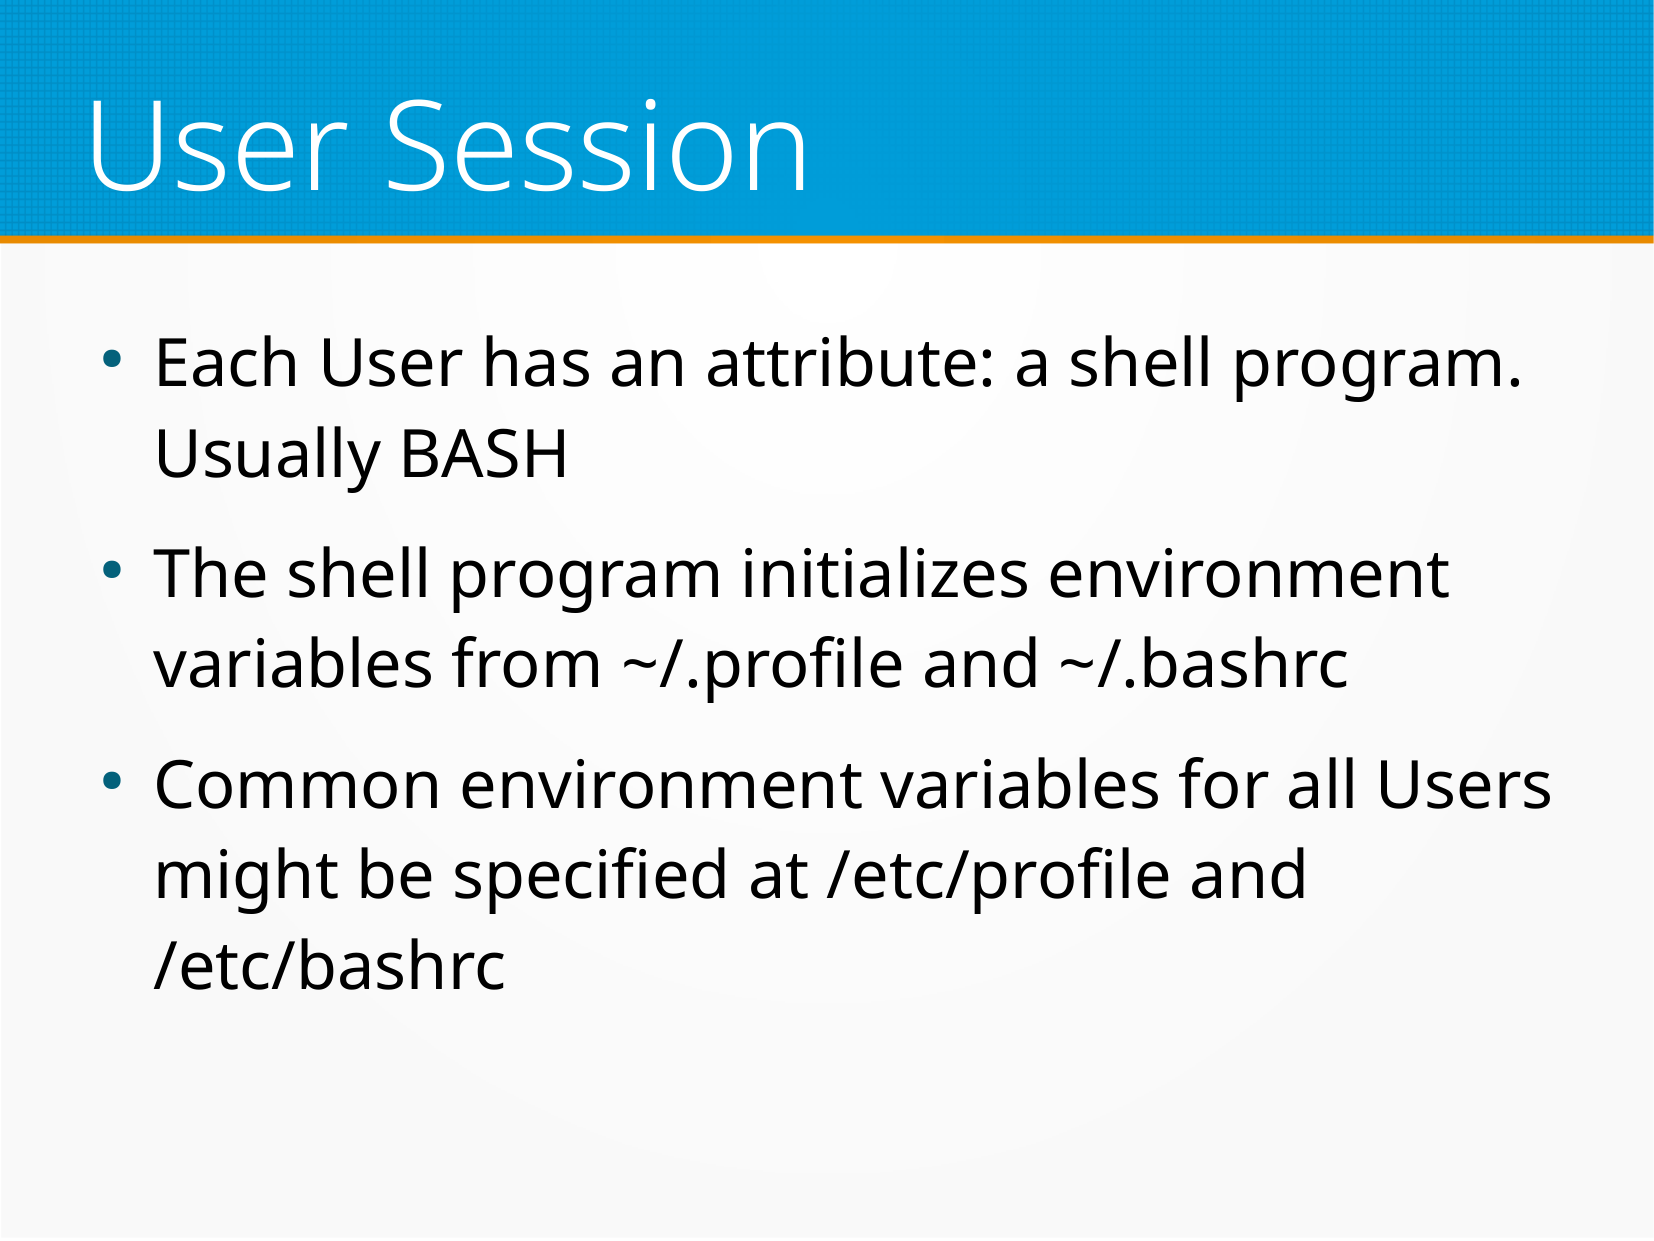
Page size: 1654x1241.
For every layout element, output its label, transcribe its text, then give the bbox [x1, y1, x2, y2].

picture [0, 236, 1654, 1241]
title User Session [82, 19, 1571, 227]
list Each User has an attribute: a shell program. Usually BASH The shell program initializes environment variables from ~/.profile and ~/.bashrc Common environment variables for all Users might be specified at /etc/profile and /etc/bashrc [82, 315, 1563, 1081]
